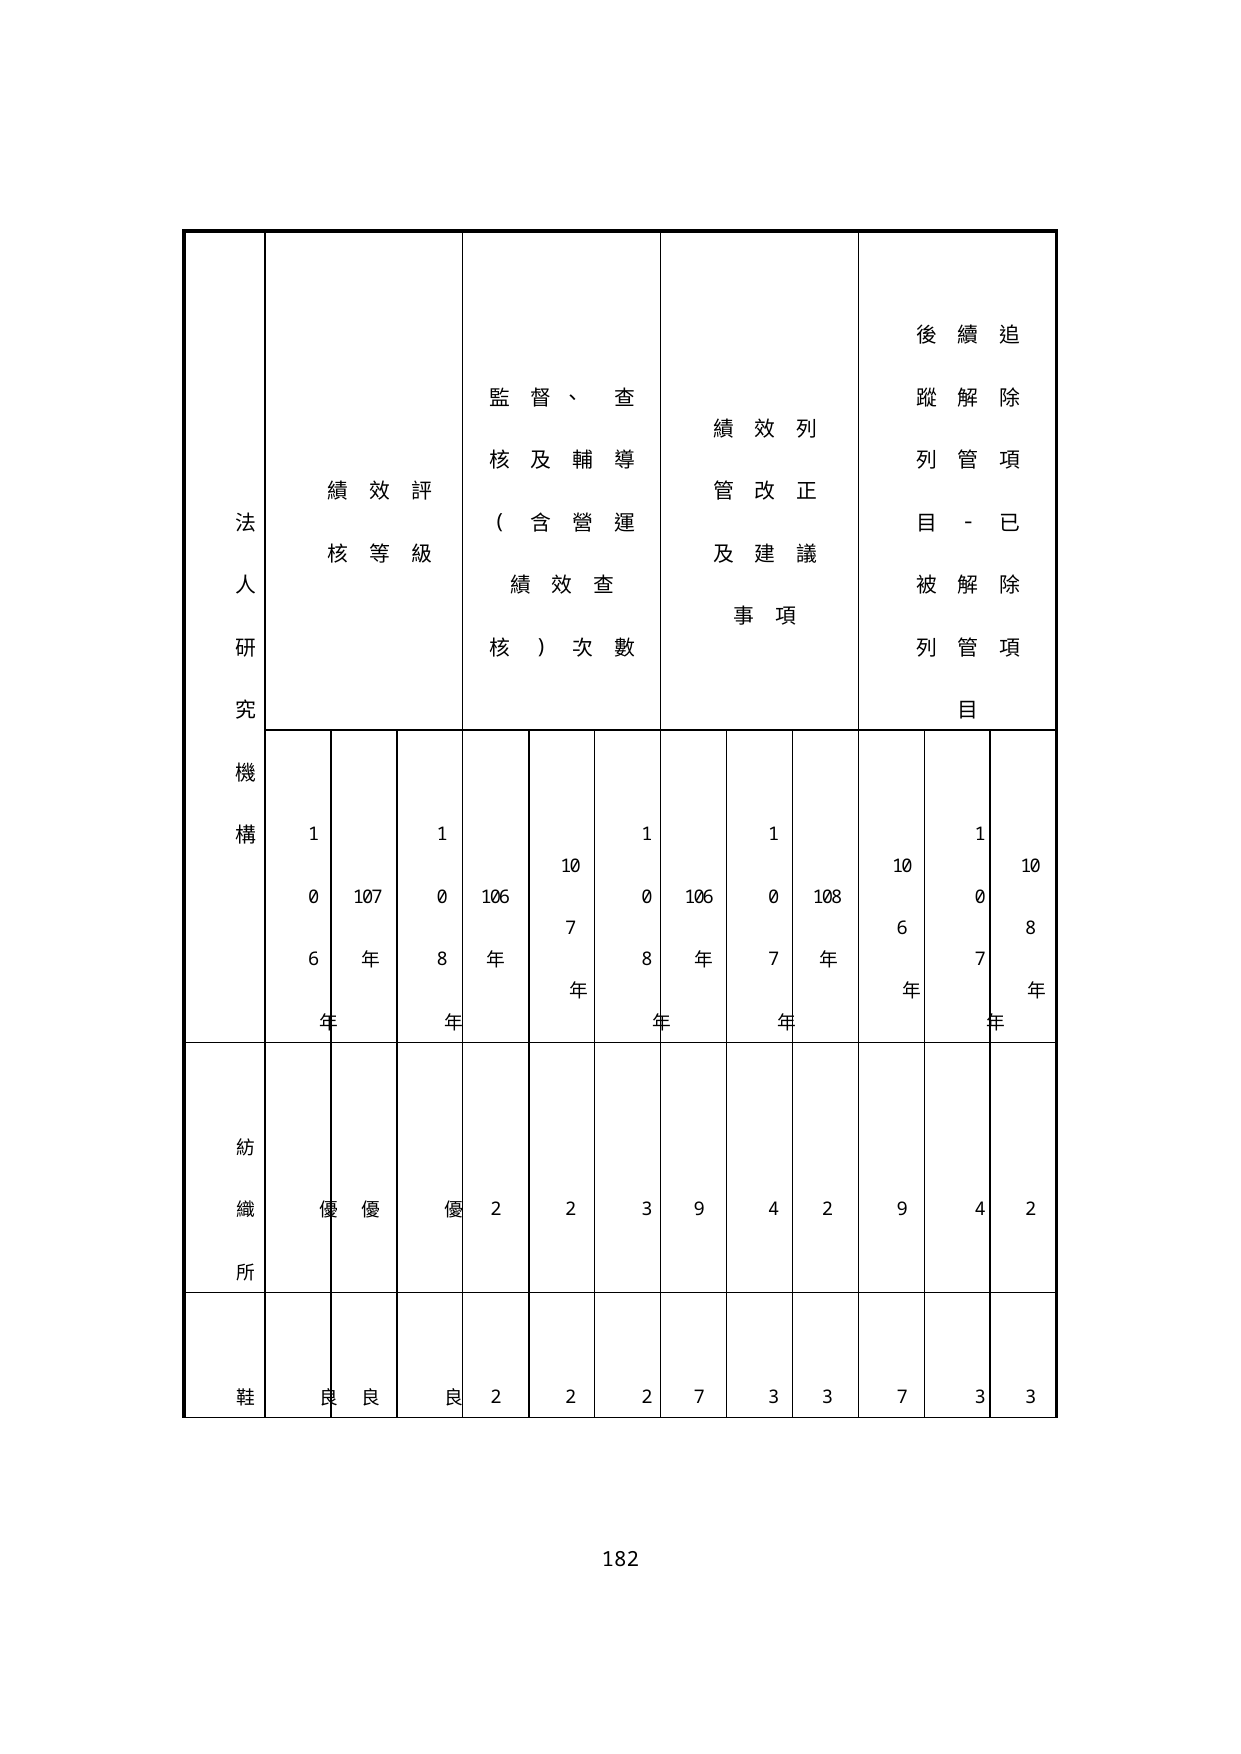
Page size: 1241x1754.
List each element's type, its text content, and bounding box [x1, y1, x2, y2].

table_cell 2 [463, 1293, 528, 1417]
table_cell 3 [793, 1293, 858, 1417]
table_cell 3 [727, 1293, 792, 1417]
table_cell 106年 [859, 731, 924, 1042]
table_cell 3 [991, 1293, 1055, 1417]
table_cell 108年 [398, 731, 462, 1042]
table_cell 優 [266, 1043, 330, 1292]
table_cell 107年 [727, 731, 792, 1042]
table_cell 良 [332, 1293, 396, 1417]
table_cell 107年 [530, 731, 594, 1042]
table_header 監督、查核及輔導(含營運績效查核)次數 [463, 233, 660, 729]
table_cell 優 [398, 1043, 462, 1292]
table_cell 2 [530, 1043, 594, 1292]
table_cell 106年 [463, 731, 528, 1042]
table_cell 2 [595, 1293, 660, 1417]
table_cell 9 [661, 1043, 726, 1292]
table_cell 2 [991, 1043, 1055, 1292]
table_cell 7 [661, 1293, 726, 1417]
table_cell 2 [463, 1043, 528, 1292]
table_cell 106年 [661, 731, 726, 1042]
table_cell 107年 [332, 731, 396, 1042]
table_header 後續追蹤解除列管項目-已被解除列管項目 [859, 233, 1055, 729]
table_header 績效評核等級 [266, 233, 462, 729]
table_cell 優 [332, 1043, 396, 1292]
table_cell 紡織所 [186, 1043, 264, 1292]
table_cell 4 [925, 1043, 989, 1292]
table_cell 7 [859, 1293, 924, 1417]
table_cell 9 [859, 1043, 924, 1292]
table_cell 3 [925, 1293, 989, 1417]
table_cell 108年 [793, 731, 858, 1042]
table_cell 106年 [266, 731, 330, 1042]
table_header 績效列管改正及建議事項 [661, 233, 858, 729]
table_cell 107年 [925, 731, 989, 1042]
table_cell 鞋 [186, 1293, 264, 1417]
table_cell 良 [266, 1293, 330, 1417]
table_cell 2 [530, 1293, 594, 1417]
table_header 法人研究機構 [186, 233, 264, 1042]
table_cell 3 [595, 1043, 660, 1292]
table_cell 2 [793, 1043, 858, 1292]
table_cell 良 [398, 1293, 462, 1417]
table_cell 108年 [991, 731, 1055, 1042]
table_cell 108年 [595, 731, 660, 1042]
table_cell 4 [727, 1043, 792, 1292]
